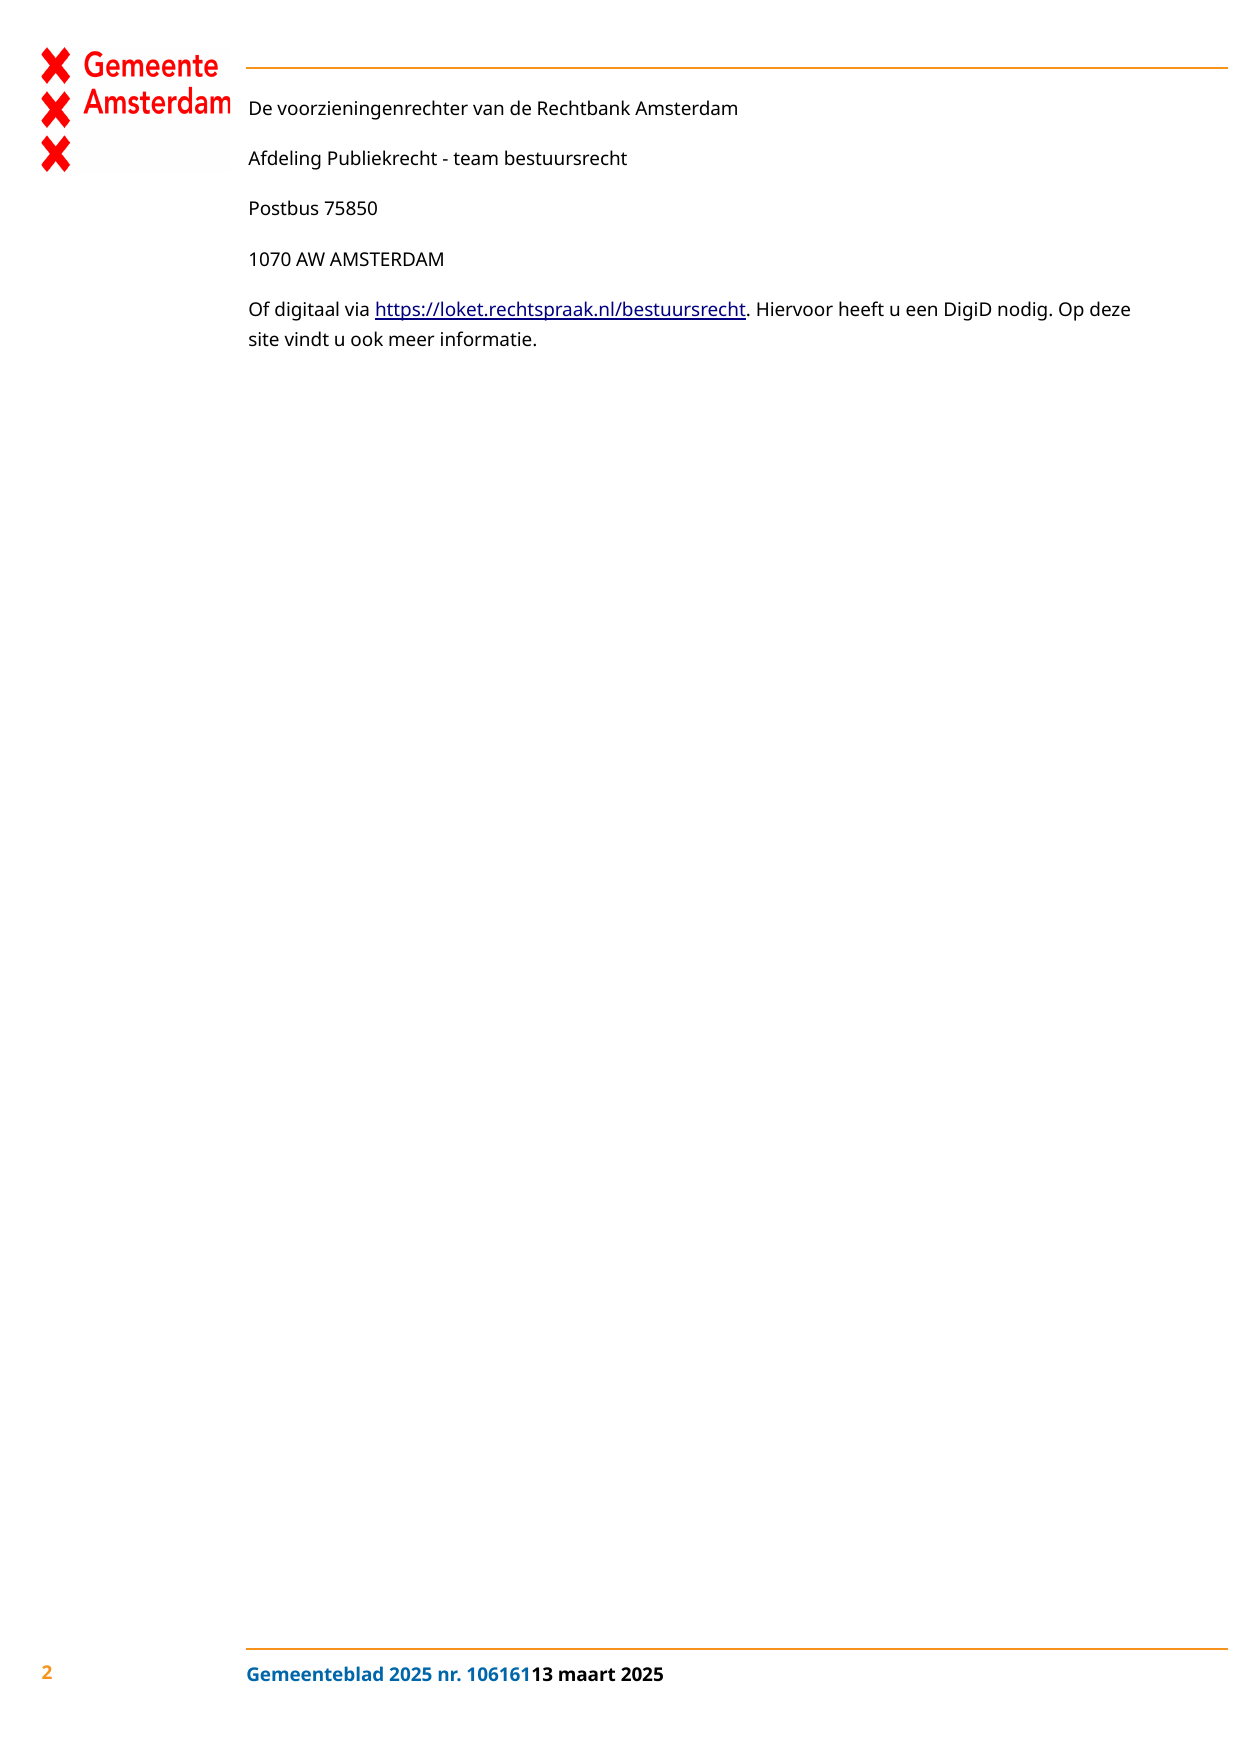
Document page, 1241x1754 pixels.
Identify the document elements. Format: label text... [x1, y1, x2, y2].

picture [41, 47, 231, 172]
text 1070 AW AMSTERDAM [248, 246, 1152, 272]
text Postbus 75850 [248, 196, 1152, 221]
text Afdeling Publiekrecht - team bestuursrecht [248, 145, 1152, 171]
text De voorzieningenrechter van de Rechtbank Amsterdam [248, 95, 1152, 121]
text Of digitaal via https://loket.rechtspraak.nl/bestuursrecht. Hiervoor heeft u een DigiD nodig. Op deze site vindt u ook meer informatie. [248, 296, 1152, 352]
